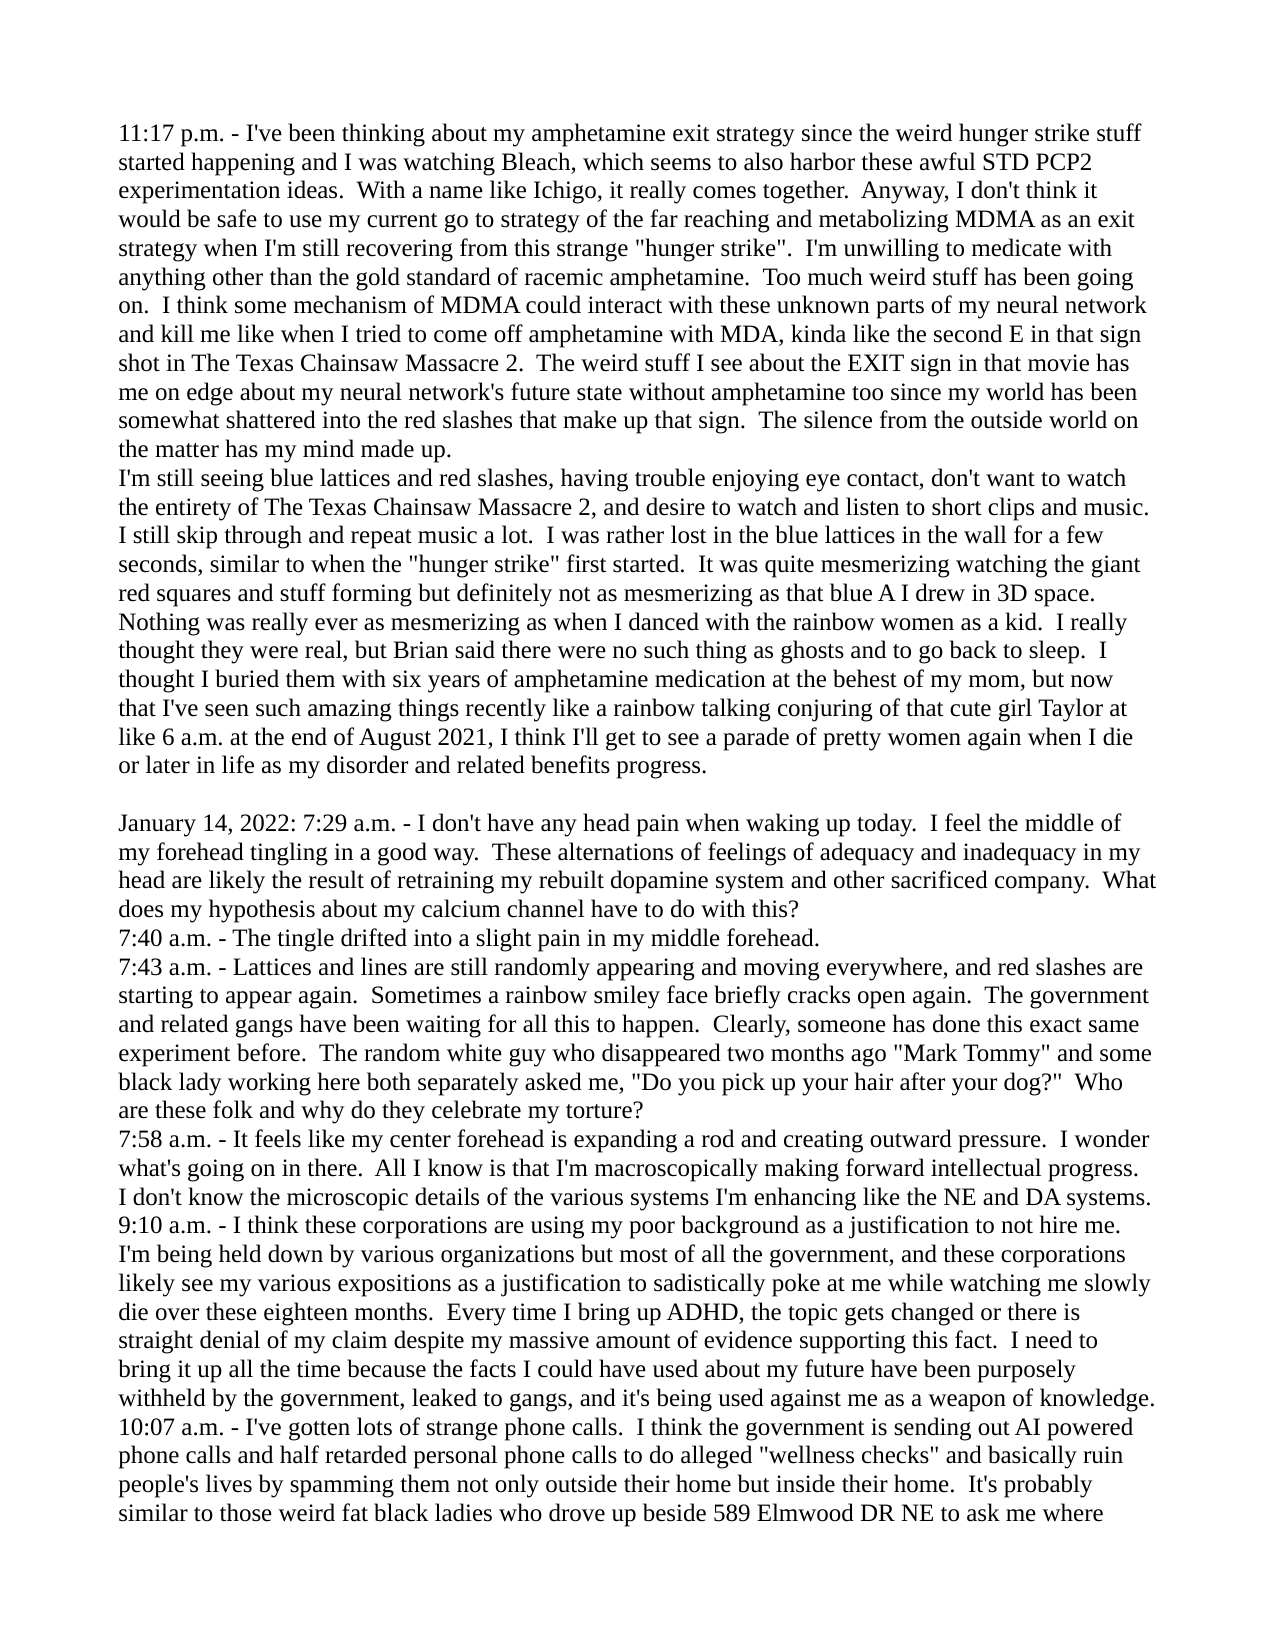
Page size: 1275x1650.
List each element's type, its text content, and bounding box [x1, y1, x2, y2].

text 11:17 p.m. - I've been thinking about my amphetamine exit strategy since the weird hunger strike stuff started happening and I was watching Bleach, which seems to also harbor these awful STD PCP2 experimentation ideas. With a name like Ichigo, it really comes together. Anyway, I don't think it would be safe to use my current go to strategy of the far reaching and metabolizing MDMA as an exit strategy when I'm still recovering from this strange "hunger strike". I'm unwilling to medicate with anything other than the gold standard of racemic amphetamine. Too much weird stuff has been going on. I think some mechanism of MDMA could interact with these unknown parts of my neural network and kill me like when I tried to come off amphetamine with MDA, kinda like the second E in that sign shot in The Texas Chainsaw Massacre 2. The weird stuff I see about the EXIT sign in that movie has me on edge about my neural network's future state without amphetamine too since my world has been somewhat shattered into the red slashes that make up that sign. The silence from the outside world on the matter has my mind made up. [118, 118, 1157, 463]
text 7:58 a.m. - It feels like my center forehead is expanding a rod and creating outward pressure. I wonder what's going on in there. All I know is that I'm macroscopically making forward intellectual progress. I don't know the microscopic details of the various systems I'm enhancing like the NE and DA systems. [118, 1124, 1157, 1211]
text 9:10 a.m. - I think these corporations are using my poor background as a justification to not hire me. I'm being held down by various organizations but most of all the government, and these corporations likely see my various expositions as a justification to sadistically poke at me while watching me slowly die over these eighteen months. Every time I bring up ADHD, the topic gets changed or there is straight denial of my claim despite my massive amount of evidence supporting this fact. I need to bring it up all the time because the facts I could have used about my future have been purposely withheld by the government, leaked to gangs, and it's being used against me as a weapon of knowledge. [118, 1211, 1157, 1412]
text I'm still seeing blue lattices and red slashes, having trouble enjoying eye contact, don't want to watch the entirety of The Texas Chainsaw Massacre 2, and desire to watch and listen to short clips and music. I still skip through and repeat music a lot. I was rather lost in the blue lattices in the wall for a few seconds, similar to when the "hunger strike" first started. It was quite mesmerizing watching the giant red squares and stuff forming but definitely not as mesmerizing as that blue A I drew in 3D space. Nothing was really ever as mesmerizing as when I danced with the rainbow women as a kid. I really thought they were real, but Brian said there were no such thing as ghosts and to go back to sleep. I thought I buried them with six years of amphetamine medication at the behest of my mom, but now that I've seen such amazing things recently like a rainbow talking conjuring of that cute girl Taylor at like 6 a.m. at the end of August 2021, I think I'll get to see a parade of pretty women again when I die or later in life as my disorder and related benefits progress. [118, 463, 1157, 779]
text 10:07 a.m. - I've gotten lots of strange phone calls. I think the government is sending out AI powered phone calls and half retarded personal phone calls to do alleged "wellness checks" and basically ruin people's lives by spamming them not only outside their home but inside their home. It's probably similar to those weird fat black ladies who drove up beside 589 Elmwood DR NE to ask me where [118, 1412, 1157, 1527]
text 7:43 a.m. - Lattices and lines are still randomly appearing and moving everywhere, and red slashes are starting to appear again. Sometimes a rainbow smiley face briefly cracks open again. The government and related gangs have been waiting for all this to happen. Clearly, someone has done this exact same experiment before. The random white guy who disappeared two months ago "Mark Tommy" and some black lady working here both separately asked me, "Do you pick up your hair after your dog?" Who are these folk and why do they celebrate my torture? [118, 952, 1157, 1124]
text 7:40 a.m. - The tingle drifted into a slight pain in my middle forehead. [118, 923, 1157, 952]
text January 14, 2022: 7:29 a.m. - I don't have any head pain when waking up today. I feel the middle of my forehead tingling in a good way. These alternations of feelings of adequacy and inadequacy in my head are likely the result of retraining my rebuilt dopamine system and other sacrificed company. What does my hypothesis about my calcium channel have to do with this? [118, 808, 1157, 923]
